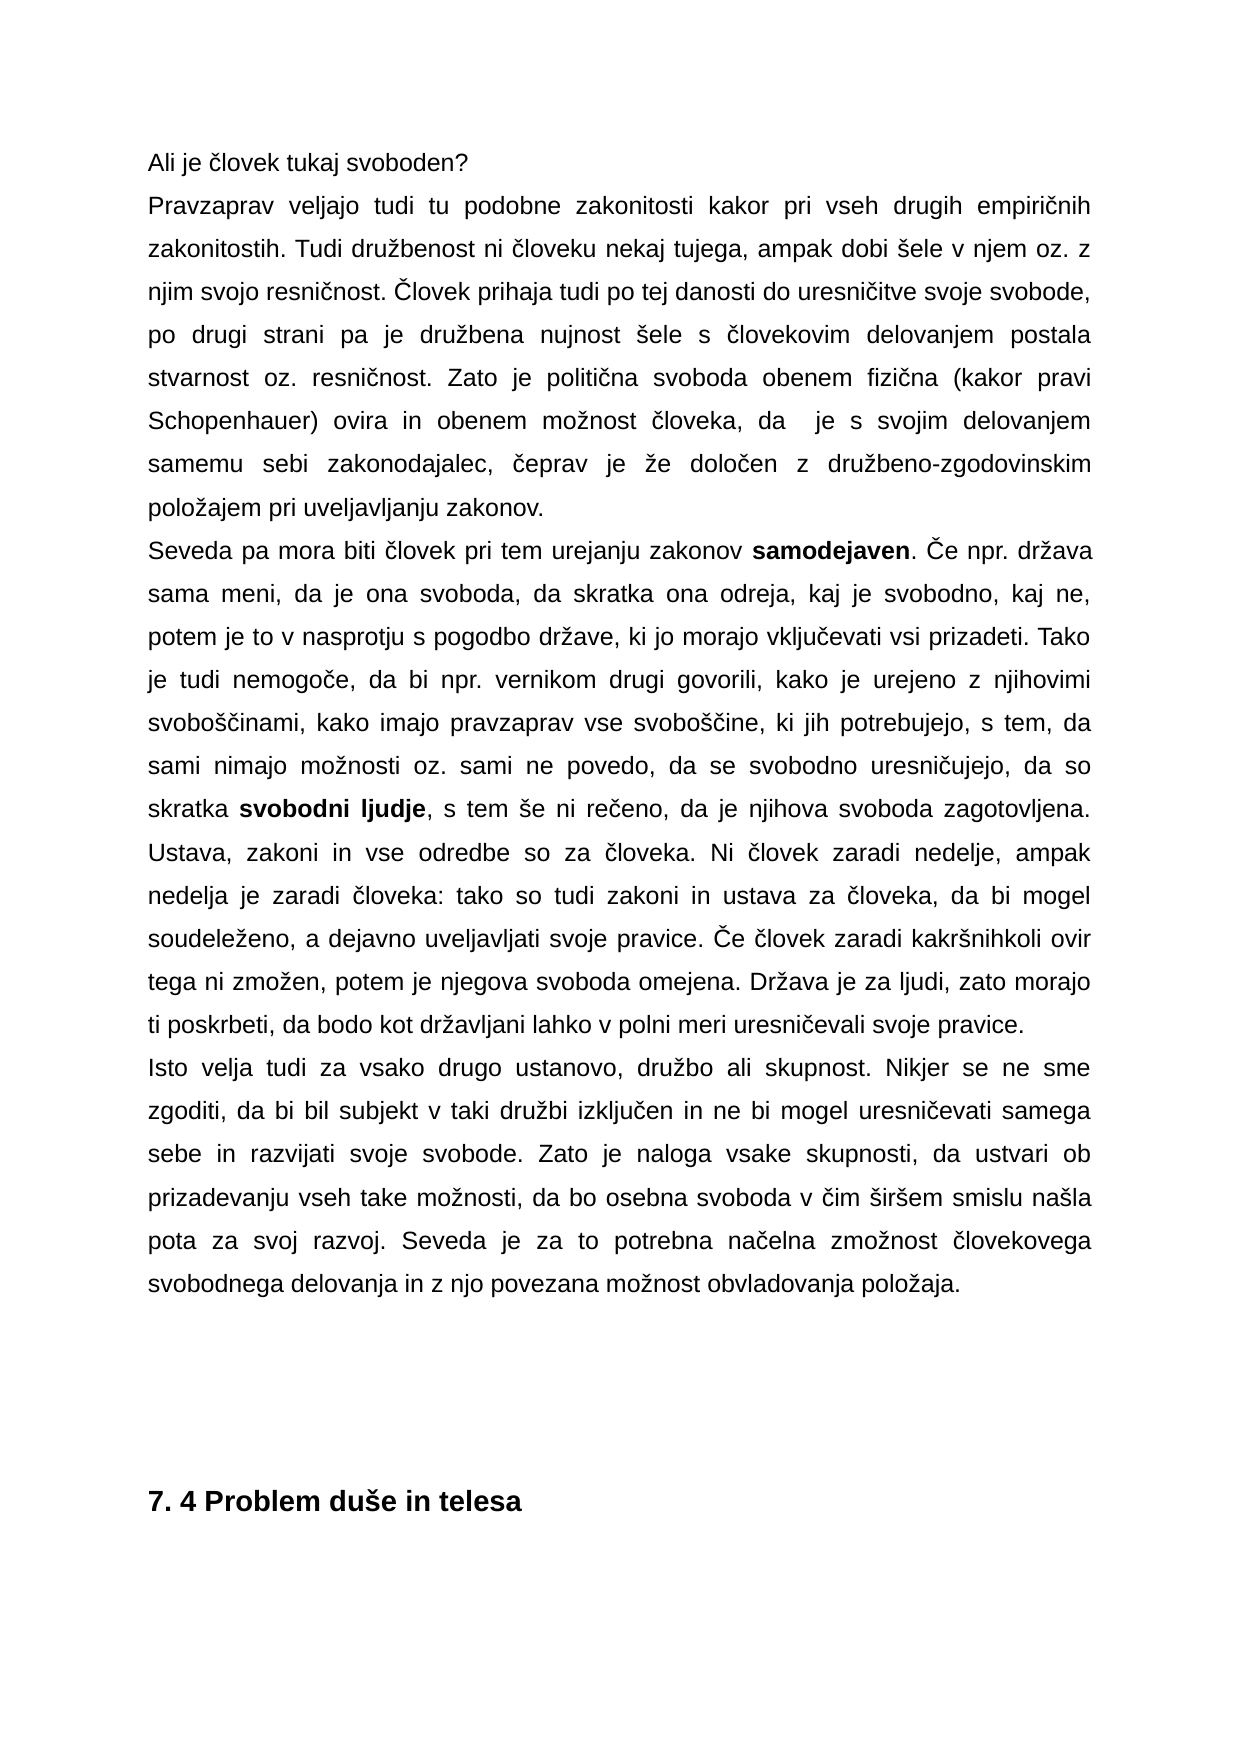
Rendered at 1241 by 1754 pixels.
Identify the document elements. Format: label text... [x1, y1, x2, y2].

text Ali je človek tukaj svoboden? [148, 148, 1093, 176]
subtitle 7. 4 Problem duše in telesa [148, 1484, 1093, 1518]
text Seveda pa mora biti človek pri tem urejanju zakonov samodejaven. Če npr. država sama meni, da je ona svoboda, da skratka ona odreja, kaj je svobodno, kaj ne, potem je to v nasprotju s pogodbo države, ki jo morajo vključevati vsi prizadeti. Tako je tudi nemogoče, da bi npr. vernikom drugi govorili, kako je urejeno z njihovimi svoboščinami, kako imajo pravzaprav vse svoboščine, ki jih potrebujejo, s tem, da sami nimajo možnosti oz. sami ne povedo, da se svobodno uresničujejo, da so skratka svobodni ljudje, s tem še ni rečeno, da je njihova svoboda zagotovljena. Ustava, zakoni in vse odredbe so za človeka. Ni človek zaradi nedelje, ampak nedelja je zaradi človeka: tako so tudi zakoni in ustava za človeka, da bi mogel soudeleženo, a dejavno uveljavljati svoje pravice. Če človek zaradi kakršnihkoli ovir tega ni zmožen, potem je njegova svoboda omejena. Država je za ljudi, zato morajo ti poskrbeti, da bodo kot državljani lahko v polni meri uresničevali svoje pravice. [148, 536, 1093, 1039]
text Pravzaprav veljajo tudi tu podobne zakonitosti kakor pri vseh drugih empiričnih zakonitostih. Tudi družbenost ni človeku nekaj tujega, ampak dobi šele v njem oz. z njim svojo resničnost. Človek prihaja tudi po tej danosti do uresničitve svoje svobode, po drugi strani pa je družbena nujnost šele s človekovim delovanjem postala stvarnost oz. resničnost. Zato je politična svoboda obenem fizična (kakor pravi Schopenhauer) ovira in obenem možnost človeka, da je s svojim delovanjem samemu sebi zakonodajalec, čeprav je že določen z družbeno-zgodovinskim položajem pri uveljavljanju zakonov. [148, 191, 1093, 521]
text Isto velja tudi za vsako drugo ustanovo, družbo ali skupnost. Nikjer se ne sme zgoditi, da bi bil subjekt v taki družbi izključen in ne bi mogel uresničevati samega sebe in razvijati svoje svobode. Zato je naloga vsake skupnosti, da ustvari ob prizadevanju vseh take možnosti, da bo osebna svoboda v čim širšem smislu našla pota za svoj razvoj. Seveda je za to potrebna načelna zmožnost človekovega svobodnega delovanja in z njo povezana možnost obvladovanja položaja. [148, 1053, 1093, 1298]
